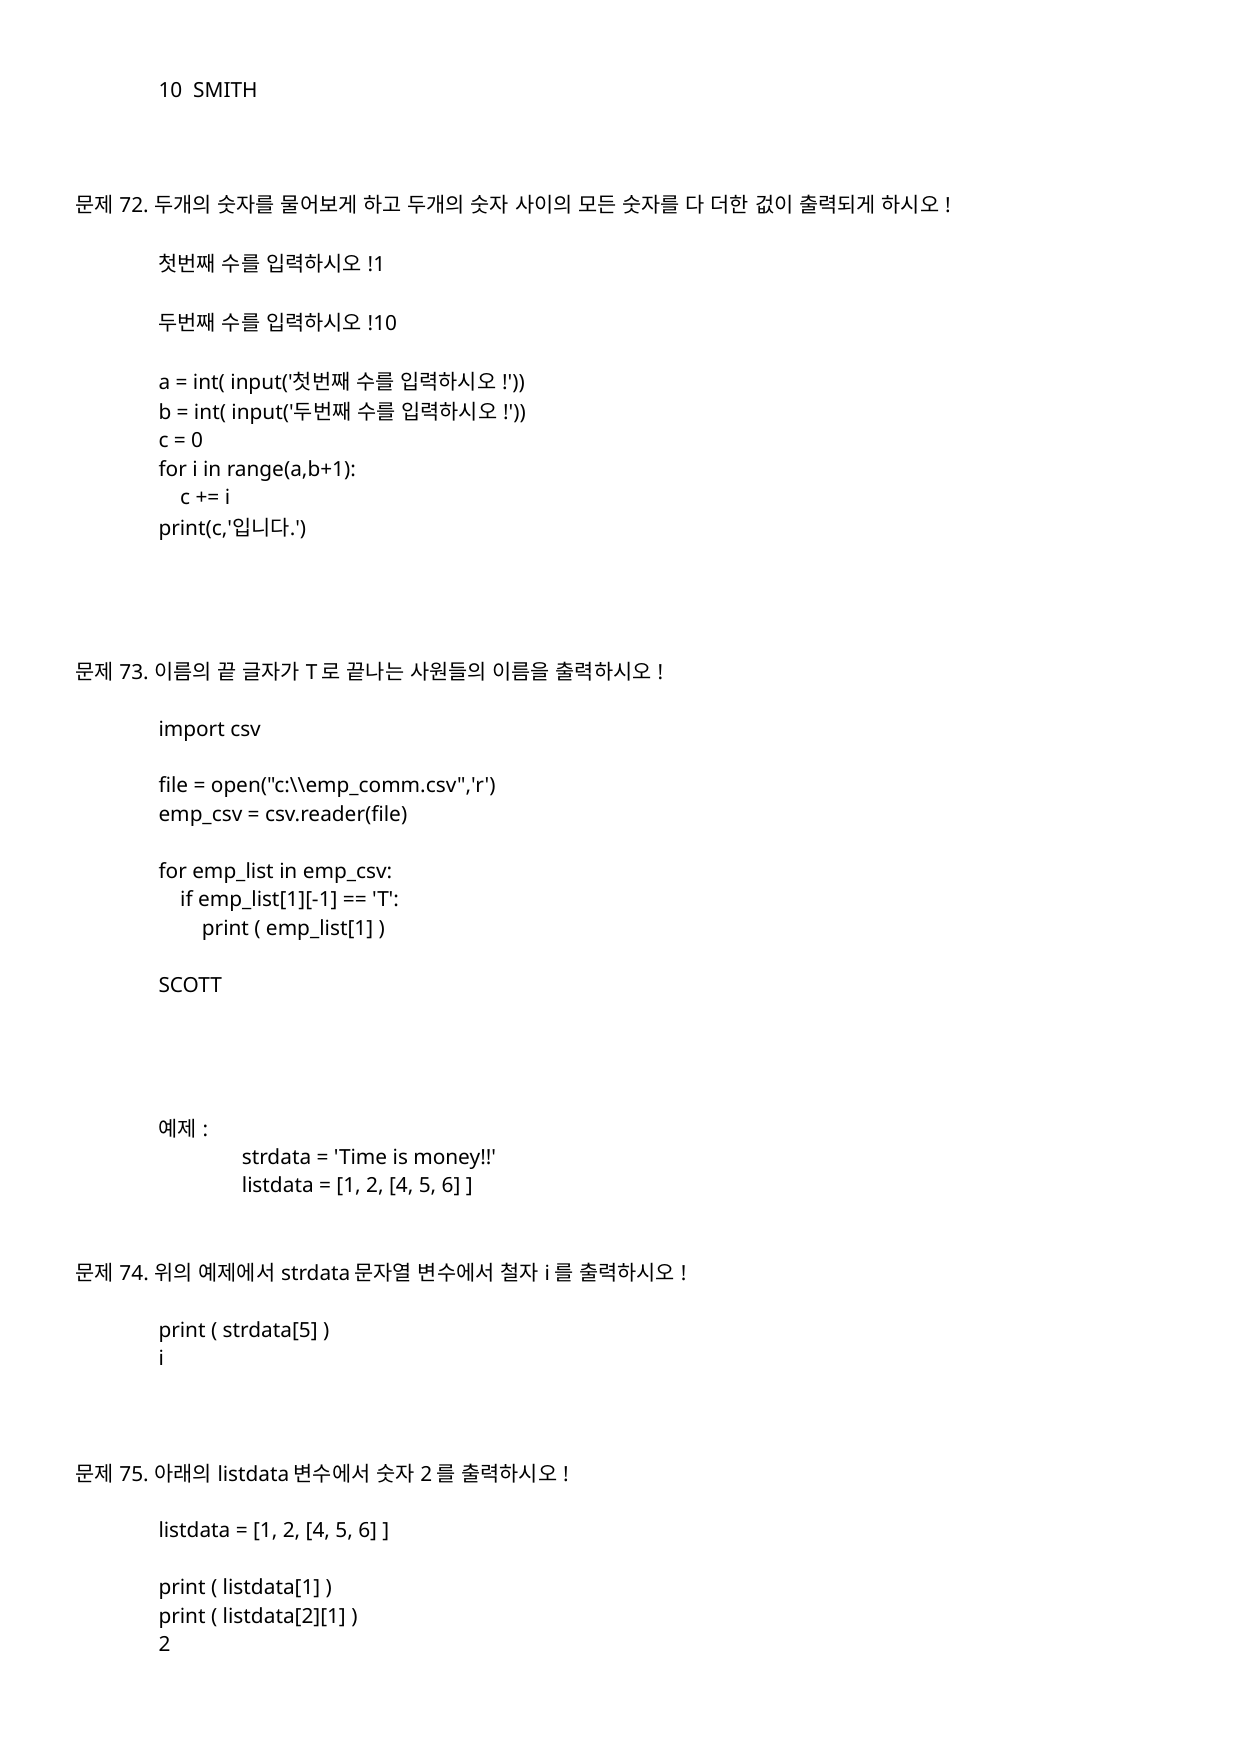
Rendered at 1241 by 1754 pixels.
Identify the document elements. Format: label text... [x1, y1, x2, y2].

text print ( strdata[5] ) [75, 1315, 1165, 1343]
text c += i [75, 482, 1165, 511]
text a = int( input('첫번째 수를 입력하시오 !')) [75, 365, 1165, 395]
text SCOTT [75, 970, 1165, 998]
text if emp_list[1][-1] == 'T': [75, 884, 1165, 913]
text c = 0 [75, 426, 1165, 454]
text 2 [75, 1629, 1165, 1658]
text file = open("c:\\emp_comm.csv",'r') [75, 771, 1165, 799]
text 문제 72. 두개의 숫자를 물어보게 하고 두개의 숫자 사이의 모든 숫자를 다 더한 겂이 출력되게 하시오 ! [75, 189, 1165, 219]
text listdata = [1, 2, [4, 5, 6] ] [75, 1171, 1165, 1199]
text 문제 75. 아래의 listdata변수에서 숫자 2를 출력하시오 ! [75, 1457, 1165, 1487]
text 10 SMITH [75, 75, 1165, 103]
text listdata = [1, 2, [4, 5, 6] ] [75, 1516, 1165, 1544]
text 첫번째 수를 입력하시오 !1 [75, 247, 1165, 278]
text for emp_list in emp_csv: [75, 856, 1165, 884]
text 두번째 수를 입력하시오 !10 [75, 306, 1165, 337]
text strdata = 'Time is money!!' [75, 1142, 1165, 1171]
text print ( listdata[2][1] ) [75, 1601, 1165, 1629]
text 문제 74. 위의 예제에서 strdata문자열 변수에서 철자 i를 출력하시오 ! [75, 1256, 1165, 1286]
text print ( emp_list[1] ) [75, 913, 1165, 941]
text i [75, 1343, 1165, 1372]
text b = int( input('두번째 수를 입력하시오 !')) [75, 395, 1165, 426]
text import csv [75, 714, 1165, 742]
text for i in range(a,b+1): [75, 454, 1165, 482]
text print(c,'입니다.') [75, 511, 1165, 541]
text print ( listdata[1] ) [75, 1572, 1165, 1601]
text 문제 73. 이름의 끝 글자가 T로 끝나는 사원들의 이름을 출력하시오 ! [75, 655, 1165, 685]
text emp_csv = csv.reader(file) [75, 799, 1165, 827]
text 예제 : [75, 1112, 1165, 1142]
